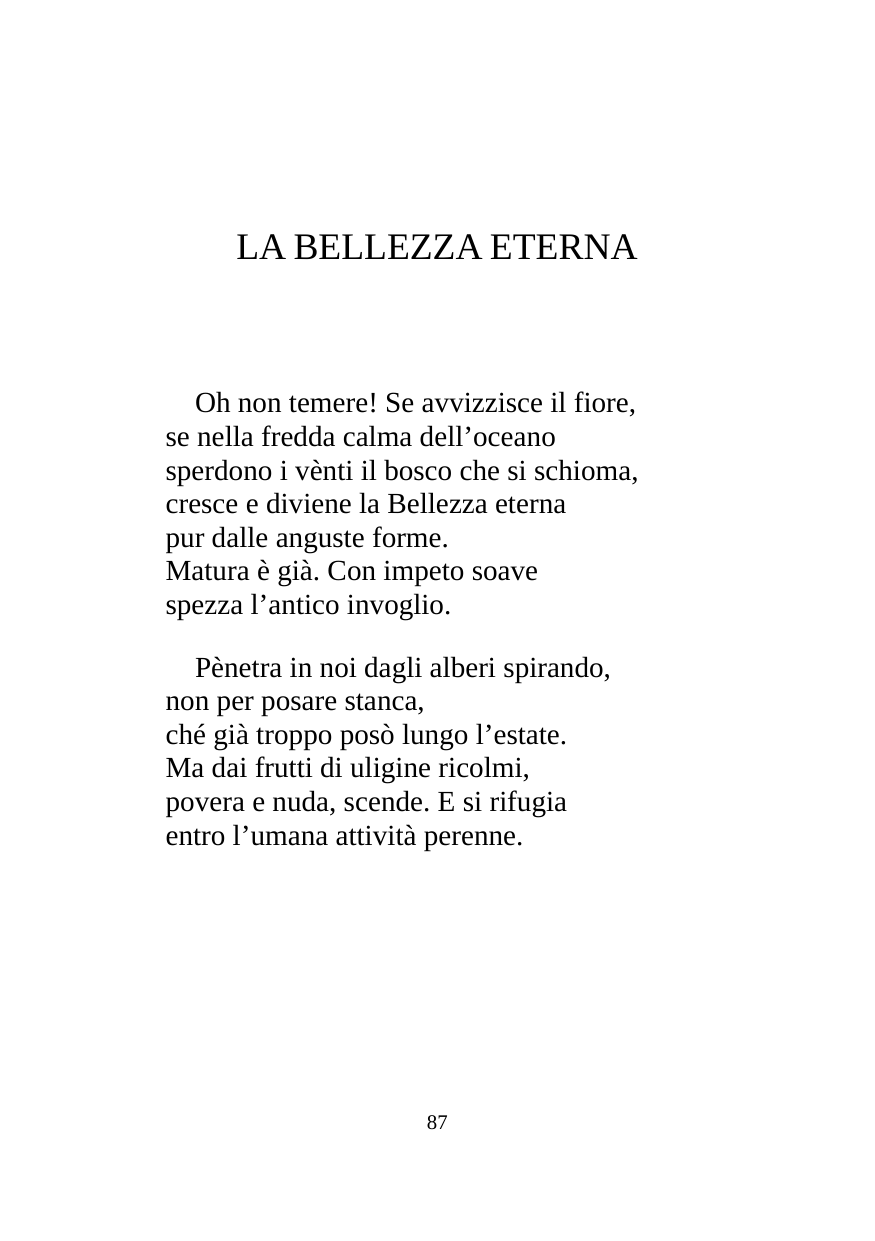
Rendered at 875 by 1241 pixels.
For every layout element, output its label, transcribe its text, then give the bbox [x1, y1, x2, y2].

subtitle LA BELLEZZA ETERNA [106, 224, 768, 267]
text Pènetra in noi dagli alberi spirando, non per posare stanca, ché già troppo posò lungo l’estate. Ma dai frutti di uligine ricolmi, povera e nuda, scende. E si rifugia entro l’umana attività perenne. [165, 650, 768, 851]
text Oh non temere! Se avvizzisce il fiore, se nella fredda calma dell’oceano sperdono i vènti il bosco che si schioma, cresce e diviene la Bellezza eterna pur dalle anguste forme. Matura è già. Con impeto soave spezza l’antico invoglio. [165, 386, 768, 620]
